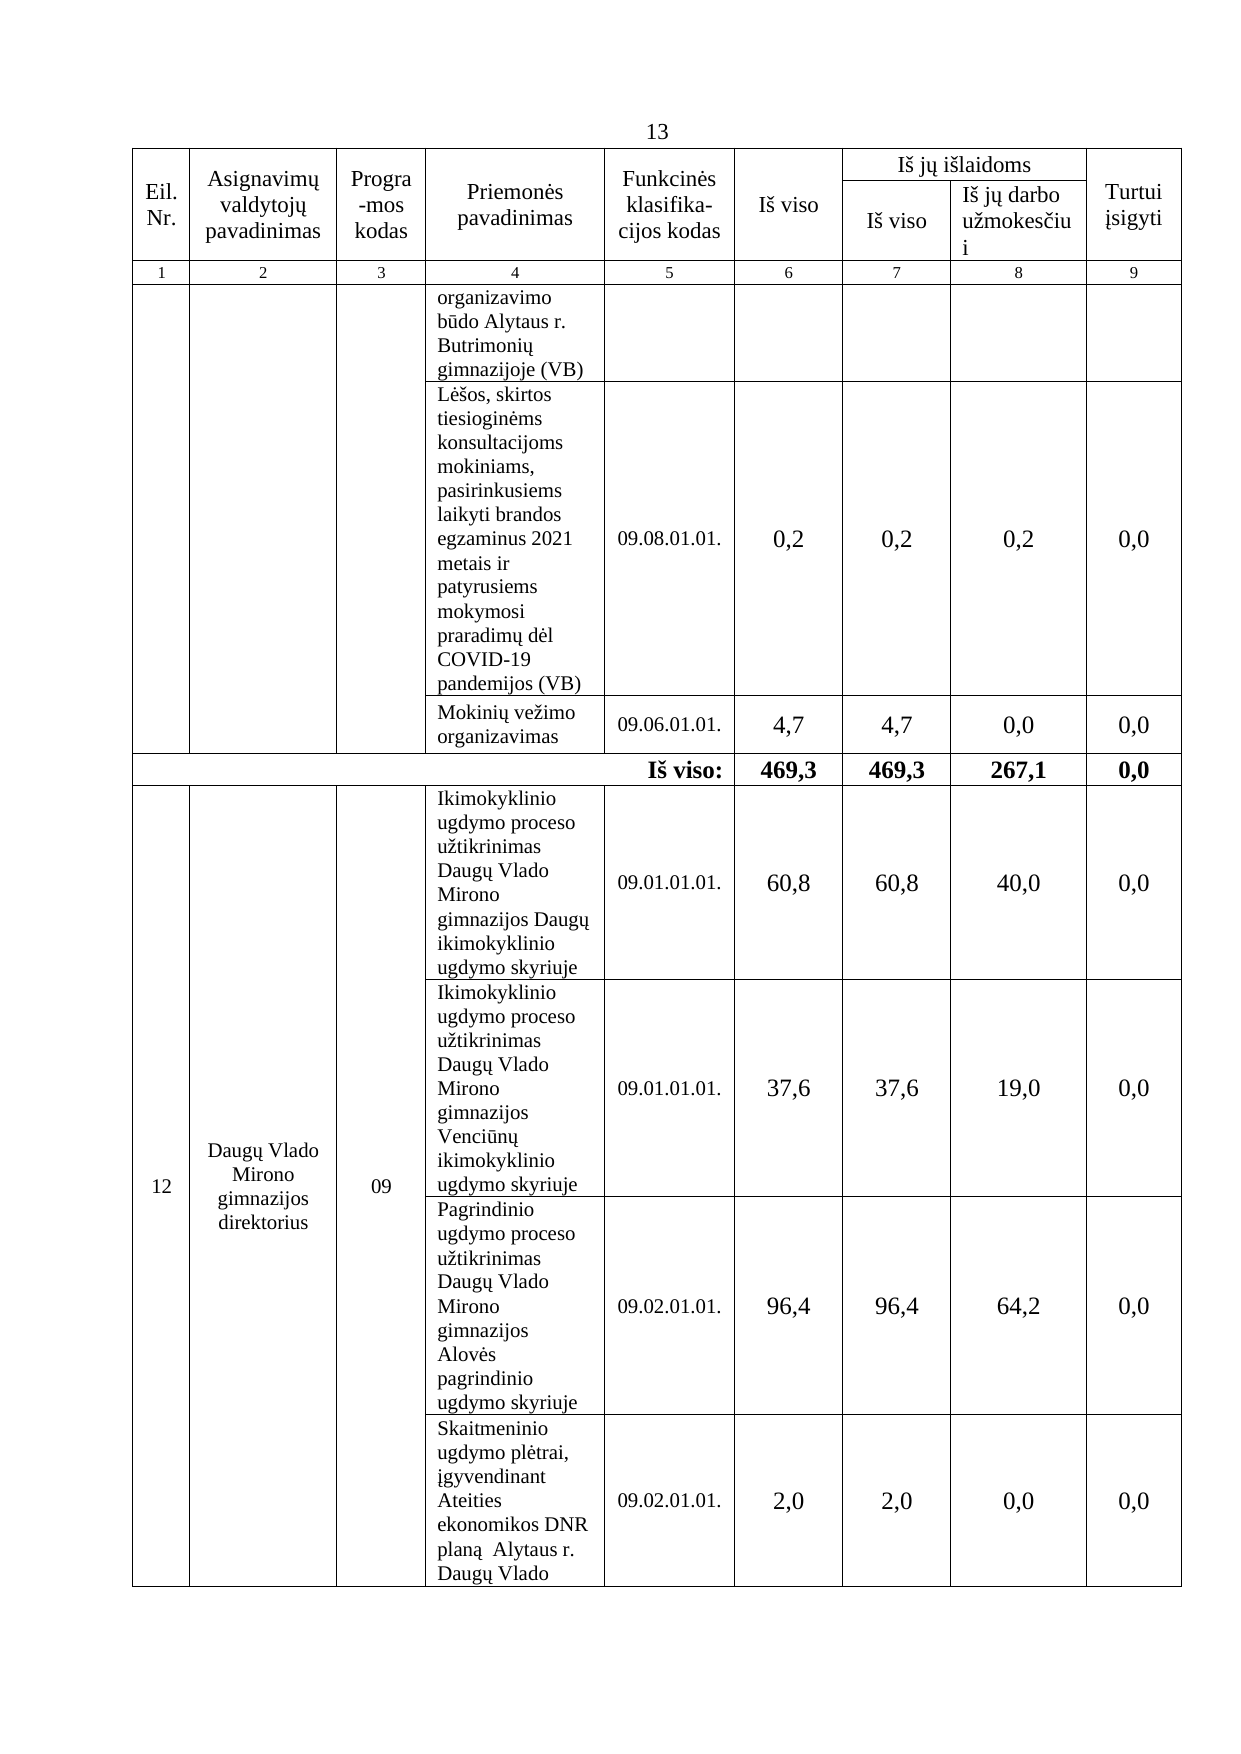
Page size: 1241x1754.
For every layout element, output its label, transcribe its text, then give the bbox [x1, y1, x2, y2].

table_cell [1087, 285, 1181, 381]
table_cell 4,7 [843, 696, 950, 753]
table_cell 1 [133, 261, 189, 284]
table_cell [735, 285, 842, 381]
table_cell 0,0 [1087, 1415, 1181, 1586]
table_header Eil. Nr. [133, 149, 189, 260]
table_cell 96,4 [843, 1197, 950, 1414]
table_header Asignavimų valdytojų pavadinimas [190, 149, 336, 260]
table_cell 2 [190, 261, 336, 284]
table_cell 6 [735, 261, 842, 284]
table_cell 19,0 [951, 980, 1086, 1196]
table_cell 09.01.01.01. [605, 980, 734, 1196]
table_cell 0,0 [1087, 1197, 1181, 1414]
table_cell 09.06.01.01. [605, 696, 734, 753]
table_cell 5 [605, 261, 734, 284]
table_cell 0,0 [1087, 754, 1181, 785]
table_cell Skaitmeninio ugdymo plėtrai, įgyvendinant Ateities ekonomikos DNR planą Alytaus r. Daugų Vlado [426, 1415, 604, 1586]
table_header Turtui įsigyti [1087, 149, 1181, 260]
table_cell 4 [426, 261, 604, 284]
table_cell 09.01.01.01. [605, 786, 734, 979]
table_cell 3 [337, 261, 425, 284]
table_cell 60,8 [735, 786, 842, 979]
table_cell 0,0 [951, 696, 1086, 753]
table_cell 96,4 [735, 1197, 842, 1414]
table_cell 60,8 [843, 786, 950, 979]
table_cell 469,3 [735, 754, 842, 785]
table_cell 0,0 [951, 1415, 1086, 1586]
table_header Funkcinės klasifika-cijos kodas [605, 149, 734, 260]
table_cell 09 [337, 786, 425, 1586]
table_cell 0,0 [1087, 786, 1181, 979]
table_cell Ikimokyklinio ugdymo proceso užtikrinimas Daugų Vlado Mirono gimnazijos Daugų ikimokyklinio ugdymo skyriuje [426, 786, 604, 979]
table_cell Lėšos, skirtos tiesioginėms konsultacijoms mokiniams, pasirinkusiems laikyti brandos egzaminus 2021 metais ir patyrusiems mokymosi praradimų dėl COVID-19 pandemijos (VB) [426, 382, 604, 695]
table_cell 09.02.01.01. [605, 1197, 734, 1414]
table_cell Iš viso: [133, 754, 734, 785]
table_cell 9 [1087, 261, 1181, 284]
table_cell Pagrindinio ugdymo proceso užtikrinimas Daugų Vlado Mirono gimnazijos Alovės pagrindinio ugdymo skyriuje [426, 1197, 604, 1414]
table_cell 0,2 [951, 382, 1086, 695]
table_cell [951, 285, 1086, 381]
table_cell [337, 285, 425, 753]
table_cell 0,0 [1087, 980, 1181, 1196]
table_cell 40,0 [951, 786, 1086, 979]
table_cell 0,0 [1087, 696, 1181, 753]
table_cell 4,7 [735, 696, 842, 753]
table_cell 37,6 [843, 980, 950, 1196]
table_cell 09.08.01.01. [605, 382, 734, 695]
table_cell 7 [843, 261, 950, 284]
table_cell 0,0 [1087, 382, 1181, 695]
table_cell [843, 285, 950, 381]
table_cell 0,2 [735, 382, 842, 695]
table_cell Ikimokyklinio ugdymo proceso užtikrinimas Daugų Vlado Mirono gimnazijos Venciūnų ikimokyklinio ugdymo skyriuje [426, 980, 604, 1196]
table_cell 37,6 [735, 980, 842, 1196]
table_cell [133, 285, 189, 753]
table_cell Iš jų darbo užmokesčiui [951, 181, 1086, 260]
table_cell 267,1 [951, 754, 1086, 785]
table_cell 2,0 [735, 1415, 842, 1586]
table_cell Daugų Vlado Mirono gimnazijos direktorius [190, 786, 336, 1586]
table_header Priemonės pavadinimas [426, 149, 604, 260]
table_header Progra-mos kodas [337, 149, 425, 260]
table_cell [190, 285, 336, 753]
table_cell 8 [951, 261, 1086, 284]
table_cell 2,0 [843, 1415, 950, 1586]
table_cell 12 [133, 786, 189, 1586]
table_cell [605, 285, 734, 381]
table_header Iš jų išlaidoms [843, 149, 1086, 180]
table_cell Iš viso [843, 181, 950, 260]
table_cell 64,2 [951, 1197, 1086, 1414]
table_cell Mokinių vežimo organizavimas [426, 696, 604, 753]
table_cell organizavimo būdo Alytaus r. Butrimonių gimnazijoje (VB) [426, 285, 604, 381]
table_cell 469,3 [843, 754, 950, 785]
table_cell 09.02.01.01. [605, 1415, 734, 1586]
table_header Iš viso [735, 149, 842, 260]
table_cell 0,2 [843, 382, 950, 695]
